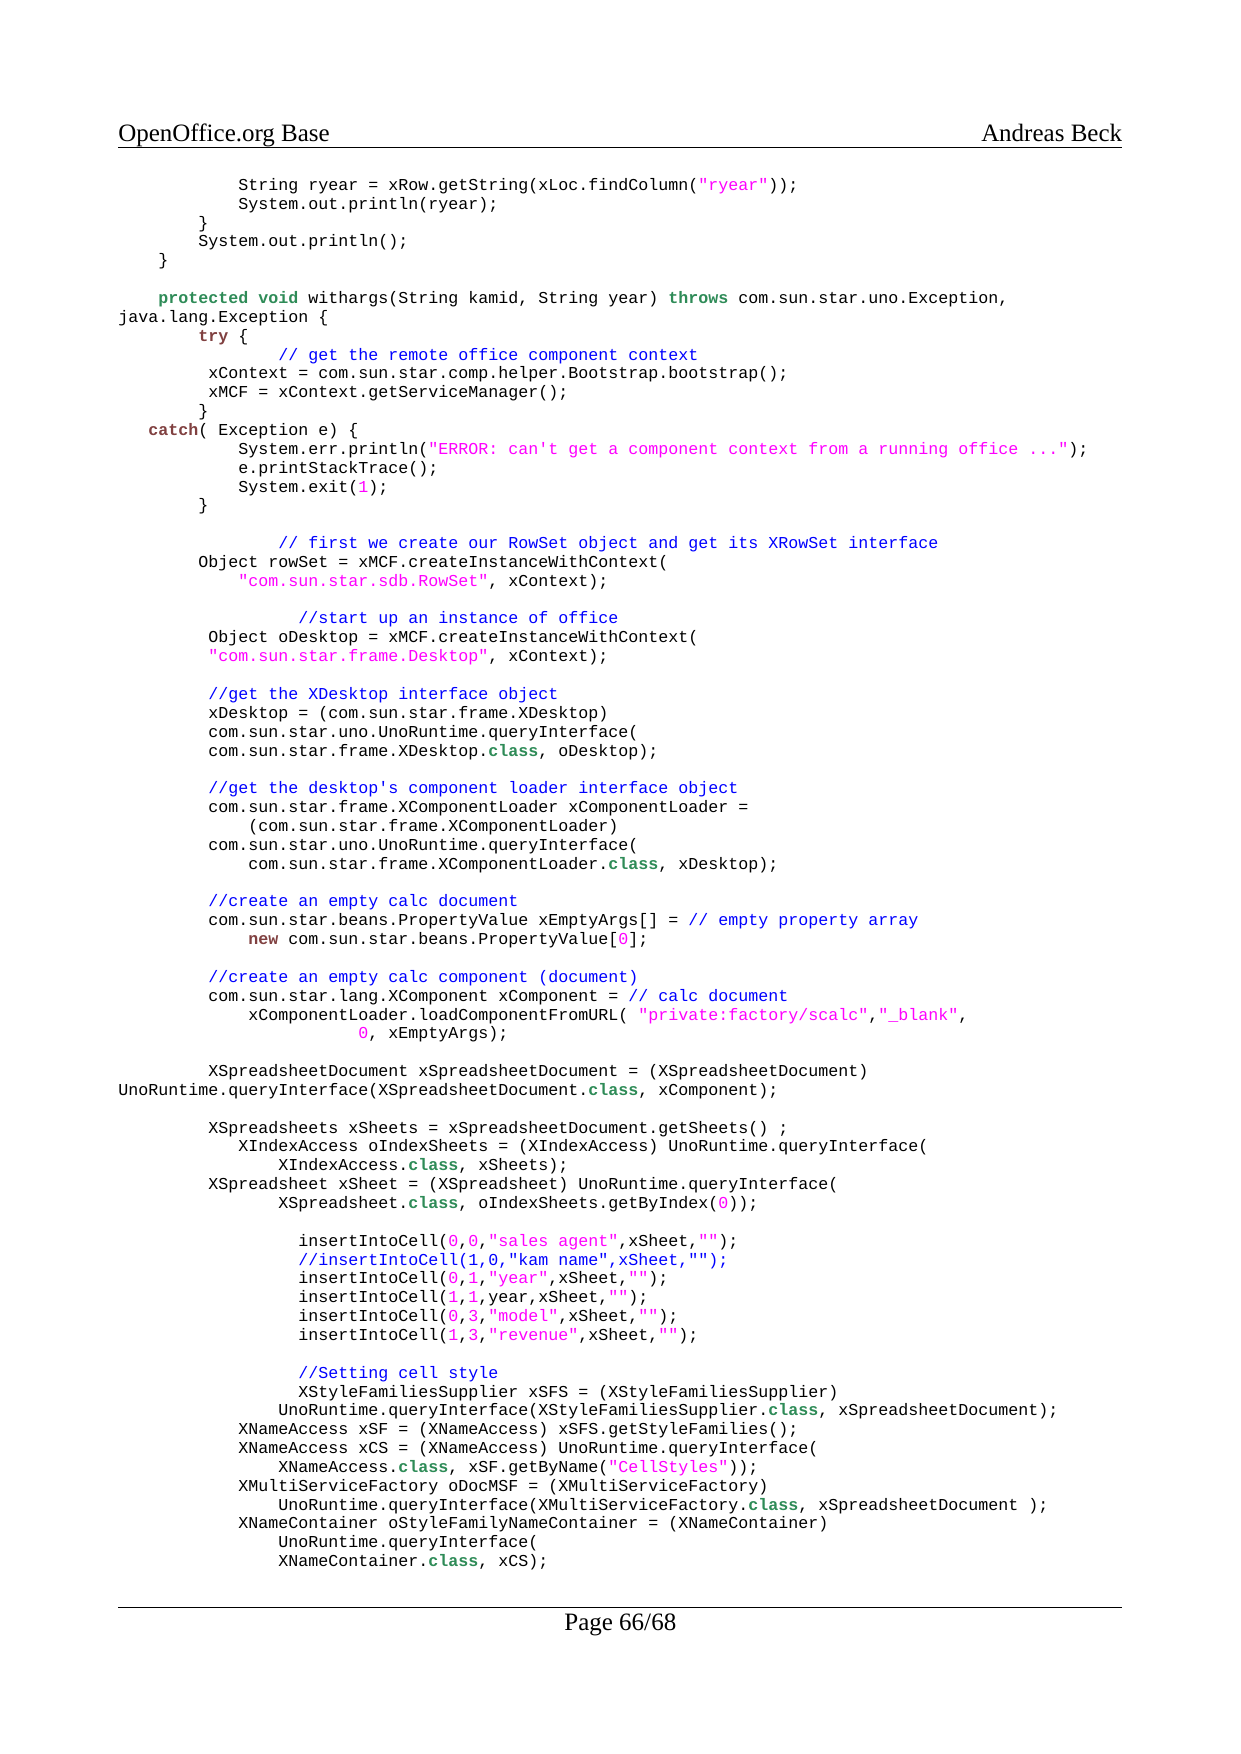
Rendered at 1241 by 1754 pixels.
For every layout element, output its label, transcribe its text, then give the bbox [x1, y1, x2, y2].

text String ryear = xRow.getString(xLoc.findColumn("ryear")); System.out.println(ryear); } System.out.println(); } protected void withargs(String kamid, String year) throws com.sun.star.uno.Exception, java.lang.Exception { try { // get the remote office component context xContext = com.sun.star.comp.helper.Bootstrap.bootstrap(); xMCF = xContext.getServiceManager(); } catch( Exception e) { System.err.println("ERROR: can't get a component context from a running office ..."); e.printStackTrace(); System.exit(1); } // first we create our RowSet object and get its XRowSet interface Object rowSet = xMCF.createInstanceWithContext( "com.sun.star.sdb.RowSet", xContext); //start up an instance of office Object oDesktop = xMCF.createInstanceWithContext( "com.sun.star.frame.Desktop", xContext); //get the XDesktop interface object xDesktop = (com.sun.star.frame.XDesktop) com.sun.star.uno.UnoRuntime.queryInterface( com.sun.star.frame.XDesktop.class, oDesktop); //get the desktop's component loader interface object com.sun.star.frame.XComponentLoader xComponentLoader = (com.sun.star.frame.XComponentLoader) com.sun.star.uno.UnoRuntime.queryInterface( com.sun.star.frame.XComponentLoader.class, xDesktop); //create an empty calc document com.sun.star.beans.PropertyValue xEmptyArgs[] = // empty property array new com.sun.star.beans.PropertyValue[0]; //create an empty calc component (document) com.sun.star.lang.XComponent xComponent = // calc document xComponentLoader.loadComponentFromURL( "private:factory/scalc","_blank", 0, xEmptyArgs); XSpreadsheetDocument xSpreadsheetDocument = (XSpreadsheetDocument) UnoRuntime.queryInterface(XSpreadsheetDocument.class, xComponent); XSpreadsheets xSheets = xSpreadsheetDocument.getSheets() ; XIndexAccess oIndexSheets = (XIndexAccess) UnoRuntime.queryInterface( XIndexAccess.class, xSheets); XSpreadsheet xSheet = (XSpreadsheet) UnoRuntime.queryInterface( XSpreadsheet.class, oIndexSheets.getByIndex(0)); insertIntoCell(0,0,"sales agent",xSheet,""); //insertIntoCell(1,0,"kam name",xSheet,""); insertIntoCell(0,1,"year",xSheet,""); insertIntoCell(1,1,year,xSheet,""); insertIntoCell(0,3,"model",xSheet,""); insertIntoCell(1,3,"revenue",xSheet,""); //Setting cell style XStyleFamiliesSupplier xSFS = (XStyleFamiliesSupplier) UnoRuntime.queryInterface(XStyleFamiliesSupplier.class, xSpreadsheetDocument); XNameAccess xSF = (XNameAccess) xSFS.getStyleFamilies(); XNameAccess xCS = (XNameAccess) UnoRuntime.queryInterface( XNameAccess.class, xSF.getByName("CellStyles")); XMultiServiceFactory oDocMSF = (XMultiServiceFactory) UnoRuntime.queryInterface(XMultiServiceFactory.class, xSpreadsheetDocument ); XNameContainer oStyleFamilyNameContainer = (XNameContainer) UnoRuntime.queryInterface( XNameContainer.class, xCS); [118, 176, 1122, 1572]
